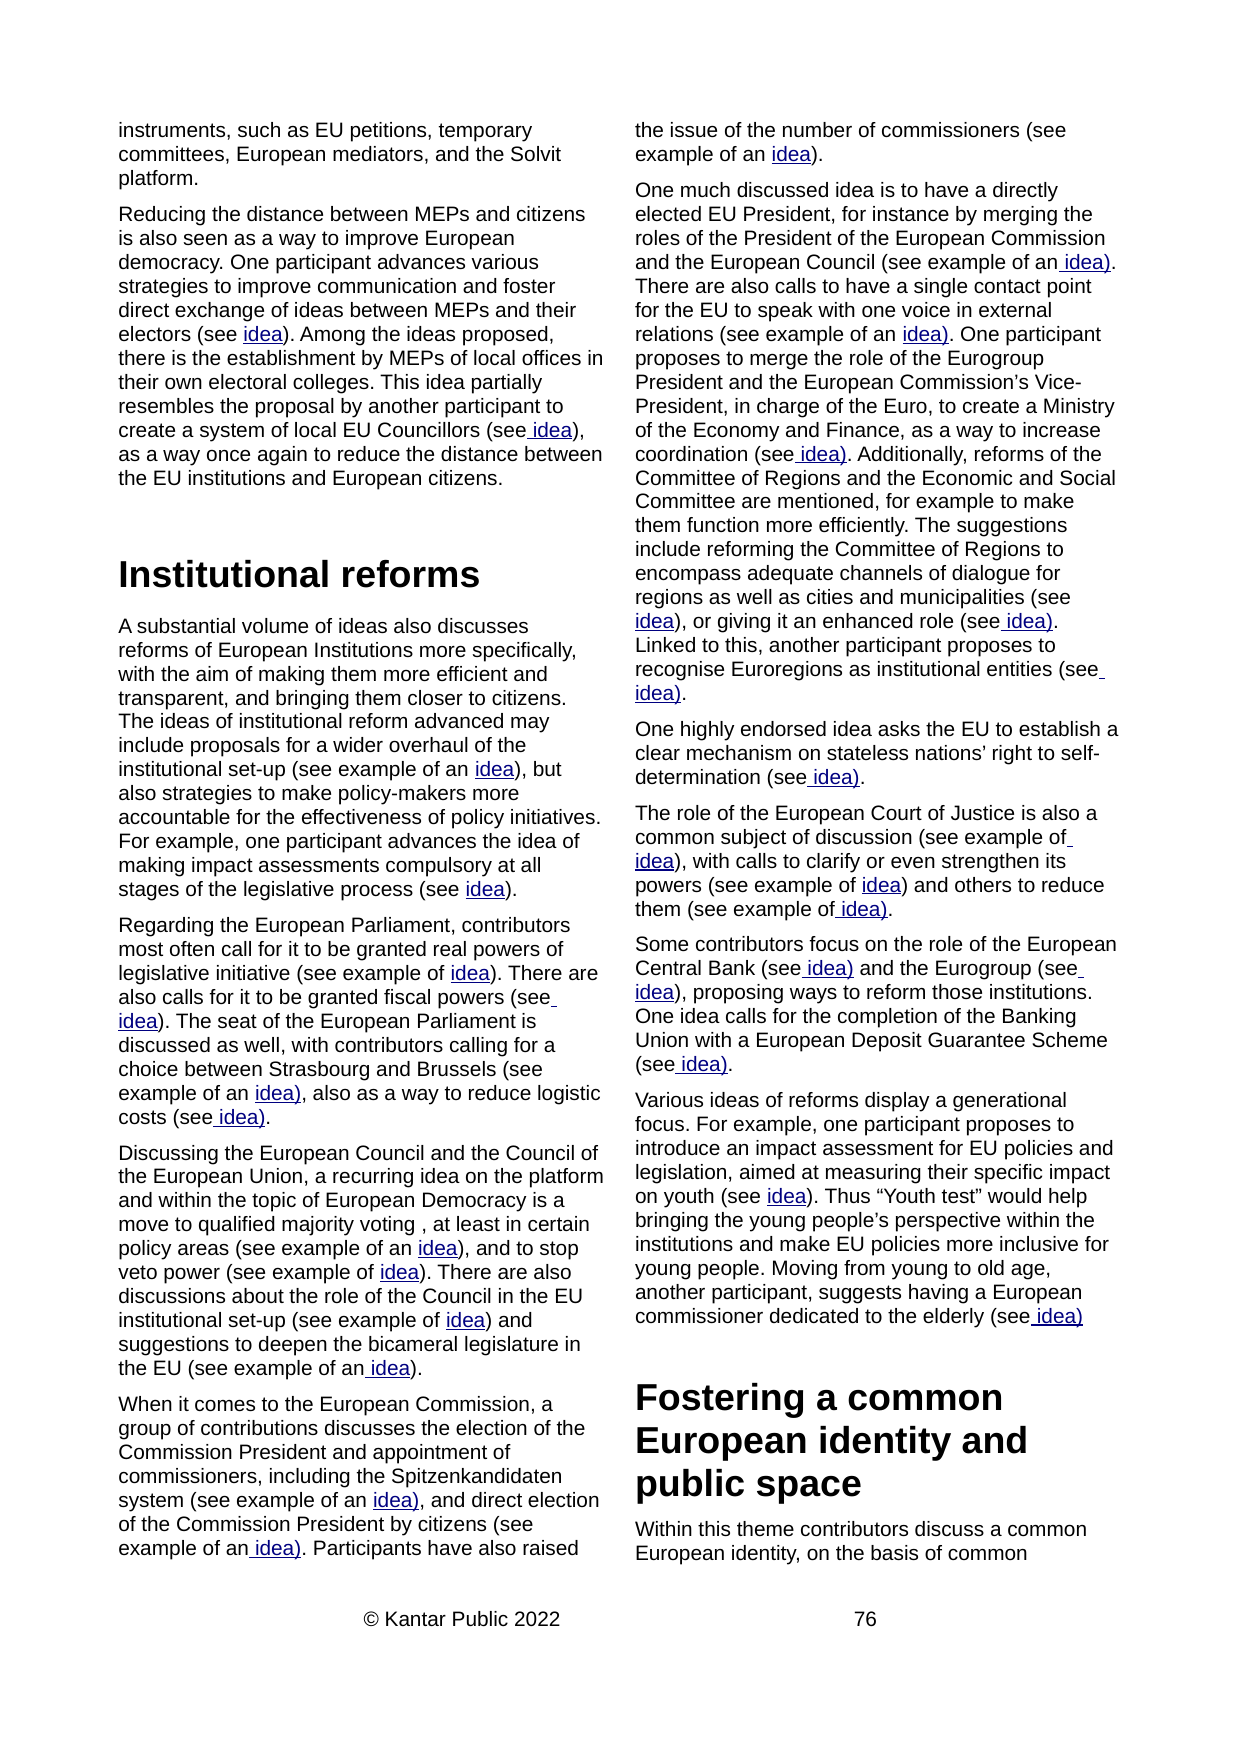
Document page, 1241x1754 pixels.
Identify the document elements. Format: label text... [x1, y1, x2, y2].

text The role of the European Court of Justice is also a common subject of discussion (see example of idea), with calls to clarify or even strengthen its powers (see example of idea) and others to reduce them (see example of idea). [635, 801, 1122, 920]
text One much discussed idea is to have a directly elected EU President, for instance by merging the roles of the President of the European Commission and the European Council (see example of an idea). There are also calls to have a single contact point for the EU to speak with one voice in external relations (see example of an idea). One participant proposes to merge the role of the Eurogroup President and the European Commission’s Vice-President, in charge of the Euro, to create a Ministry of the Economy and Finance, as a way to increase coordination (see idea). Additionally, reforms of the Committee of Regions and the Economic and Social Committee are mentioned, for example to make them function more efficiently. The suggestions include reforming the Committee of Regions to encompass adequate channels of dialogue for regions as well as cities and municipalities (see idea), or giving it an enhanced role (see idea). Linked to this, another participant proposes to recognise Euroregions as institutional entities (see idea). [635, 178, 1122, 705]
text the issue of the number of commissioners (see example of an idea). [635, 118, 1122, 166]
subtitle Institutional reforms [118, 552, 605, 595]
text One highly endorsed idea asks the EU to establish a clear mechanism on stateless nations’ right to self- determination (see idea). [635, 717, 1122, 789]
text A substantial volume of ideas also discusses reforms of European Institutions more specifically, with the aim of making them more efficient and transparent, and bringing them closer to citizens. The ideas of institutional reform advanced may include proposals for a wider overhaul of the institutional set-up (see example of an idea), but also strategies to make policy-makers more accountable for the effectiveness of policy initiatives. For example, one participant advances the idea of making impact assessments compulsory at all stages of the legislative process (see idea). [118, 613, 605, 901]
text Some contributors focus on the role of the European Central Bank (see idea) and the Eurogroup (see idea), proposing ways to reform those institutions. One idea calls for the completion of the Banking Union with a European Deposit Guarantee Scheme (see idea). [635, 932, 1122, 1076]
text Within this theme contributors discuss a common European identity, on the basis of common [635, 1516, 1122, 1564]
text When it comes to the European Commission, a group of contributions discusses the election of the Commission President and appointment of commissioners, including the Spitzenkandidaten system (see example of an idea), and direct election of the Commission President by citizens (see example of an idea). Participants have also raised [118, 1392, 605, 1559]
text instruments, such as EU petitions, temporary committees, European mediators, and the Solvit platform. [118, 118, 605, 190]
text Regarding the European Parliament, contributors most often call for it to be granted real powers of legislative initiative (see example of idea). There are also calls for it to be granted fiscal powers (see idea). The seat of the European Parliament is discussed as well, with contributors calling for a choice between Strasbourg and Brussels (see example of an idea), also as a way to reduce logistic costs (see idea). [118, 913, 605, 1128]
subtitle Fostering a common European identity and public space [635, 1375, 1122, 1504]
text Various ideas of reforms display a generational focus. For example, one participant proposes to introduce an impact assessment for EU policies and legislation, aimed at measuring their specific impact on youth (see idea). Thus “Youth test” would help bringing the young people’s perspective within the institutions and make EU policies more inclusive for young people. Moving from young to old age, another participant, suggests having a European commissioner dedicated to the elderly (see idea) [635, 1088, 1122, 1327]
text Discussing the European Council and the Council of the European Union, a recurring idea on the platform and within the topic of European Democracy is a move to qualified majority voting , at least in certain policy areas (see example of an idea), and to stop veto power (see example of idea). There are also discussions about the role of the Council in the EU institutional set-up (see example of idea) and suggestions to deepen the bicameral legislature in the EU (see example of an idea). [118, 1140, 605, 1380]
text Reducing the distance between MEPs and citizens is also seen as a way to improve European democracy. One participant advances various strategies to improve communication and foster direct exchange of ideas between MEPs and their electors (see idea). Among the ideas proposed, there is the establishment by MEPs of local offices in their own electoral colleges. This idea partially resembles the proposal by another participant to create a system of local EU Councillors (see idea), as a way once again to reduce the distance between the EU institutions and European citizens. [118, 202, 605, 489]
